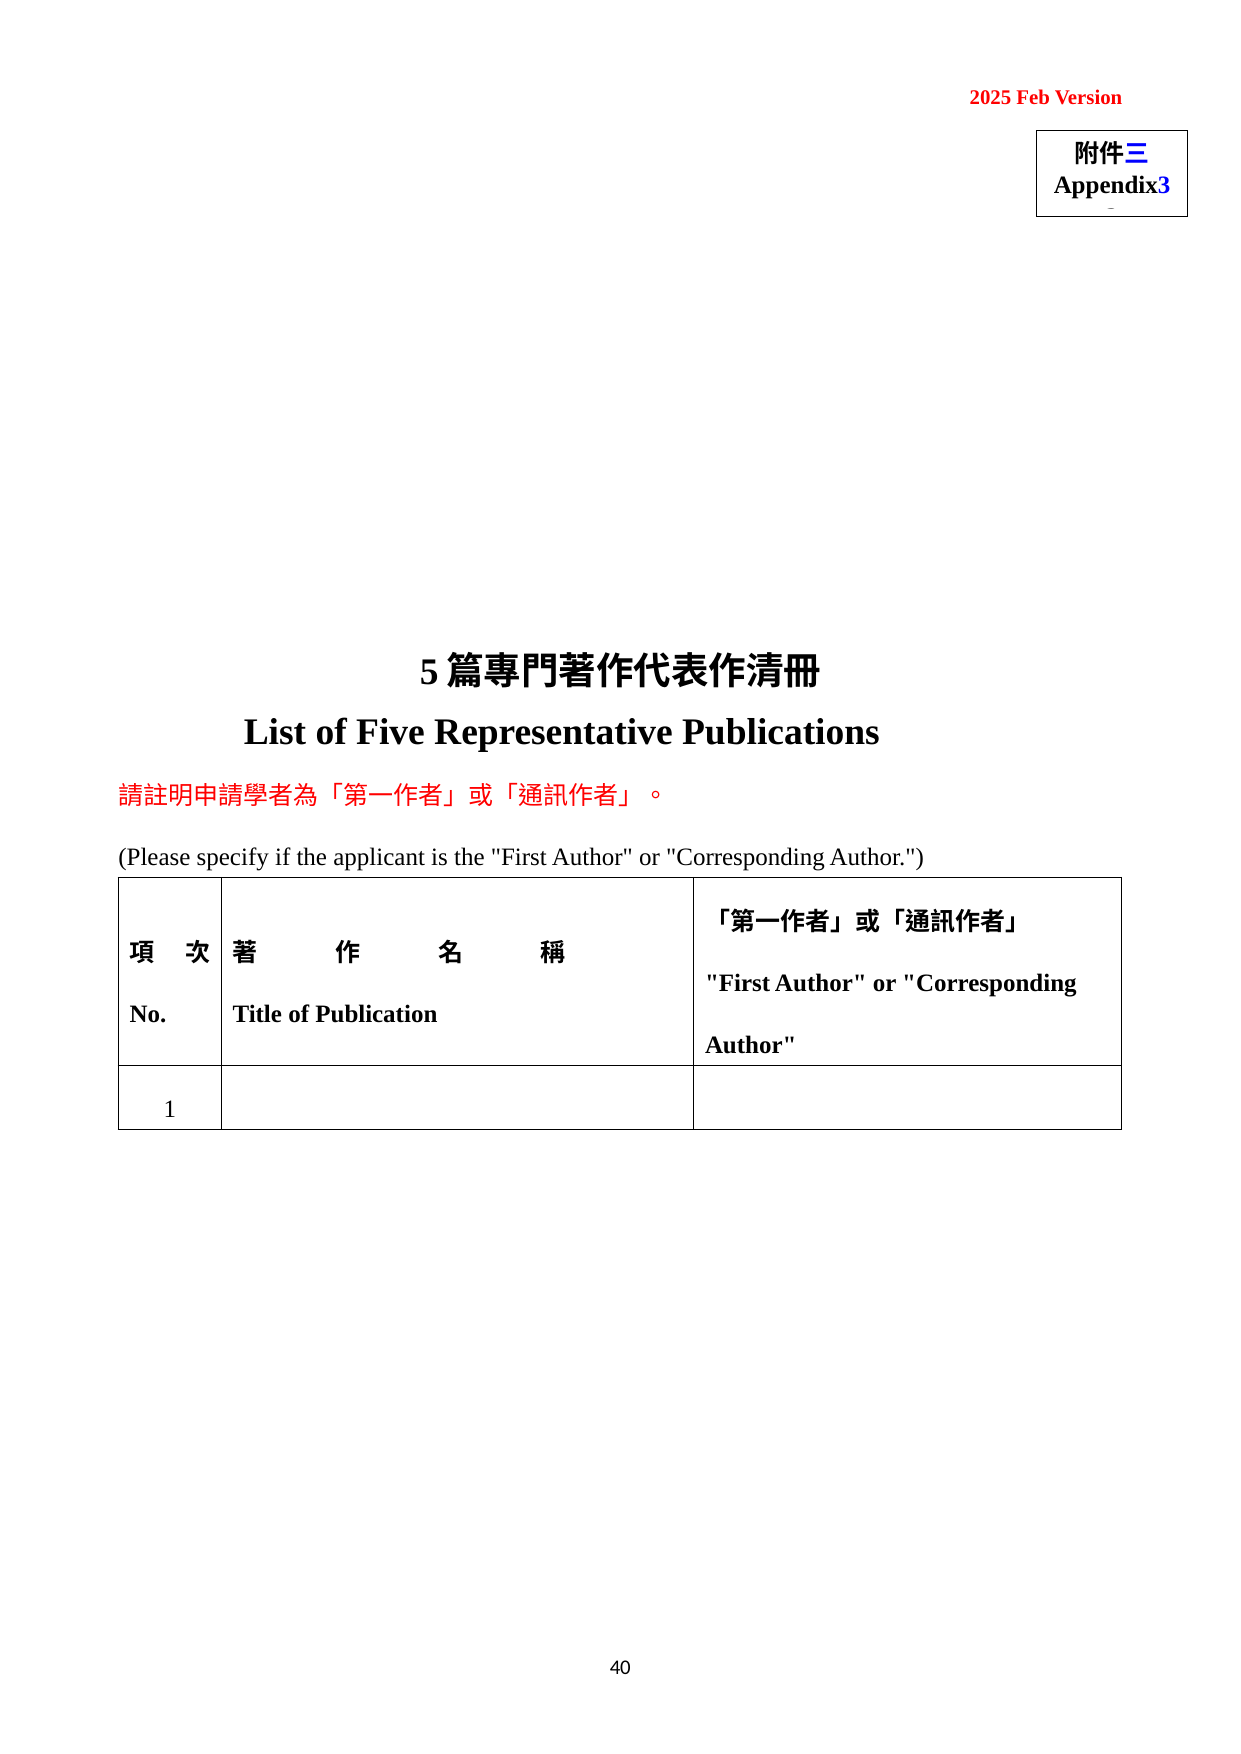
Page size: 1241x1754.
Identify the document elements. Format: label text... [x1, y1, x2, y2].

table_cell [694, 1066, 1121, 1129]
table_header 項次 No. [119, 878, 221, 1065]
table_cell [222, 1066, 693, 1129]
table_cell 1 [119, 1066, 221, 1129]
text Appendix33 [1051, 169, 1172, 208]
text List of Five Representative Publications [118, 689, 1005, 752]
text 附件三 [1051, 138, 1172, 169]
text 5篇專門著作代表作清冊 [118, 627, 1122, 689]
table_header 著作名稱 Title of Publication [222, 878, 693, 1065]
text 請註明申請學者為「第一作者」或「通訊作者」。 (Please specify if the applicant is the "First Author" or "Corresponding Author.") [118, 752, 1005, 877]
table_header 「第一作者」或「通訊作者」 "First Author" or "Corresponding Author" [694, 878, 1121, 1065]
text [1037, 131, 1187, 216]
